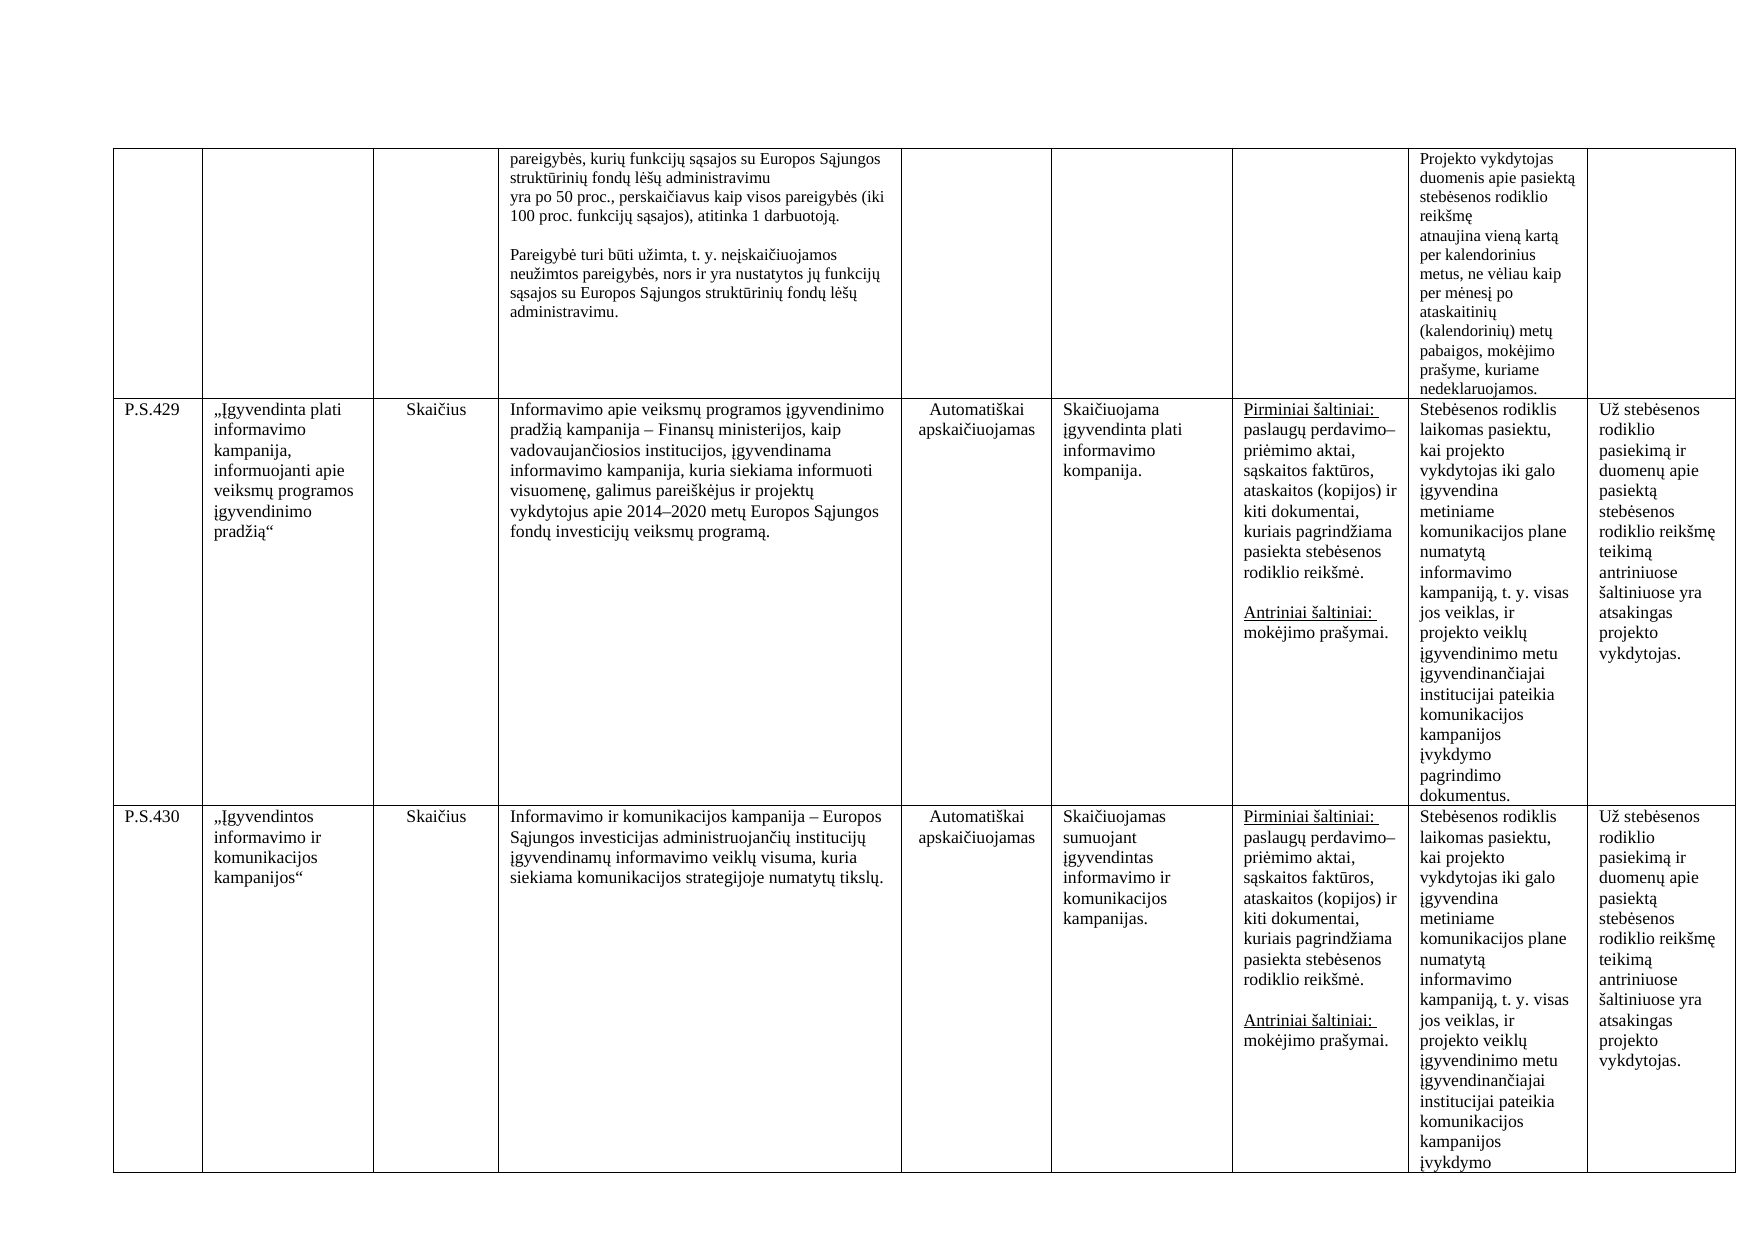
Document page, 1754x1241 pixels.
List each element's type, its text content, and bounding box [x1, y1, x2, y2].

table_cell Pirminiai šaltiniai: paslaugų perdavimo–priėmimo aktai, sąskaitos faktūros, ataskaitos (kopijos) ir kiti dokumentai, kuriais pagrindžiama pasiekta stebėsenos rodiklio reikšmė. Antriniai šaltiniai: mokėjimo prašymai. [1233, 399, 1408, 805]
table_cell Skaičius [374, 806, 498, 1172]
table_cell [374, 149, 498, 398]
table_cell [902, 149, 1051, 398]
table_cell Skaičiuojamas sumuojant įgyvendintas informavimo ir komunikacijos kampanijas. [1052, 806, 1232, 1172]
table_cell P.S.429 [114, 399, 202, 805]
table_cell Projekto vykdytojas duomenis apie pasiektą stebėsenos rodiklio reikšmę atnaujina vieną kartą per kalendorinius metus, ne vėliau kaip per mėnesį po ataskaitinių (kalendorinių) metų pabaigos, mokėjimo prašyme, kuriame nedeklaruojamos. [1409, 149, 1587, 398]
table_cell Skaičius [374, 399, 498, 805]
table_cell Informavimo apie veiksmų programos įgyvendinimo pradžią kampanija – Finansų ministerijos, kaip vadovaujančiosios institucijos, įgyvendinama informavimo kampanija, kuria siekiama informuoti visuomenę, galimus pareiškėjus ir projektų vykdytojus apie 2014–2020 metų Europos Sąjungos fondų investicijų veiksmų programą. [499, 399, 901, 805]
table_cell Už stebėsenos rodiklio pasiekimą ir duomenų apie pasiektą stebėsenos rodiklio reikšmę teikimą antriniuose šaltiniuose yra atsakingas projekto vykdytojas. [1588, 399, 1735, 805]
table_cell „Įgyvendintos informavimo ir komunikacijos kampanijos“ [203, 806, 373, 1172]
table_cell [1233, 149, 1408, 398]
table_cell Skaičiuojama įgyvendinta plati informavimo kompanija. [1052, 399, 1232, 805]
table_cell [1588, 149, 1735, 398]
table_cell P.S.430 [114, 806, 202, 1172]
table_cell [203, 149, 373, 398]
table_cell Stebėsenos rodiklis laikomas pasiektu, kai projekto vykdytojas iki galo įgyvendina metiniame komunikacijos plane numatytą informavimo kampaniją, t. y. visas jos veiklas, ir projekto veiklų įgyvendinimo metu įgyvendinančiajai institucijai pateikia komunikacijos kampanijos įvykdymo [1409, 806, 1587, 1172]
table_cell Informavimo ir komunikacijos kampanija – Europos Sąjungos investicijas administruojančių institucijų įgyvendinamų informavimo veiklų visuma, kuria siekiama komunikacijos strategijoje numatytų tikslų. [499, 806, 901, 1172]
table_cell „Įgyvendinta plati informavimo kampanija, informuojanti apie veiksmų programos įgyvendinimo pradžią“ [203, 399, 373, 805]
table_cell [1052, 149, 1232, 398]
table_cell pareigybės, kurių funkcijų sąsajos su Europos Sąjungos struktūrinių fondų lėšų administravimu yra po 50 proc., perskaičiavus kaip visos pareigybės (iki 100 proc. funkcijų sąsajos), atitinka 1 darbuotoją. Pareigybė turi būti užimta, t. y. neįskaičiuojamos neužimtos pareigybės, nors ir yra nustatytos jų funkcijų sąsajos su Europos Sąjungos struktūrinių fondų lėšų administravimu. [499, 149, 901, 398]
table_cell Automatiškai apskaičiuojamas [902, 806, 1051, 1172]
table_cell Automatiškai apskaičiuojamas [902, 399, 1051, 805]
table_cell Pirminiai šaltiniai: paslaugų perdavimo– priėmimo aktai, sąskaitos faktūros, ataskaitos (kopijos) ir kiti dokumentai, kuriais pagrindžiama pasiekta stebėsenos rodiklio reikšmė. Antriniai šaltiniai: mokėjimo prašymai. [1233, 806, 1408, 1172]
table_cell [114, 149, 202, 398]
table_cell Stebėsenos rodiklis laikomas pasiektu, kai projekto vykdytojas iki galo įgyvendina metiniame komunikacijos plane numatytą informavimo kampaniją, t. y. visas jos veiklas, ir projekto veiklų įgyvendinimo metu įgyvendinančiajai institucijai pateikia komunikacijos kampanijos įvykdymo pagrindimo dokumentus. [1409, 399, 1587, 805]
table_cell Už stebėsenos rodiklio pasiekimą ir duomenų apie pasiektą stebėsenos rodiklio reikšmę teikimą antriniuose šaltiniuose yra atsakingas projekto vykdytojas. [1588, 806, 1735, 1172]
